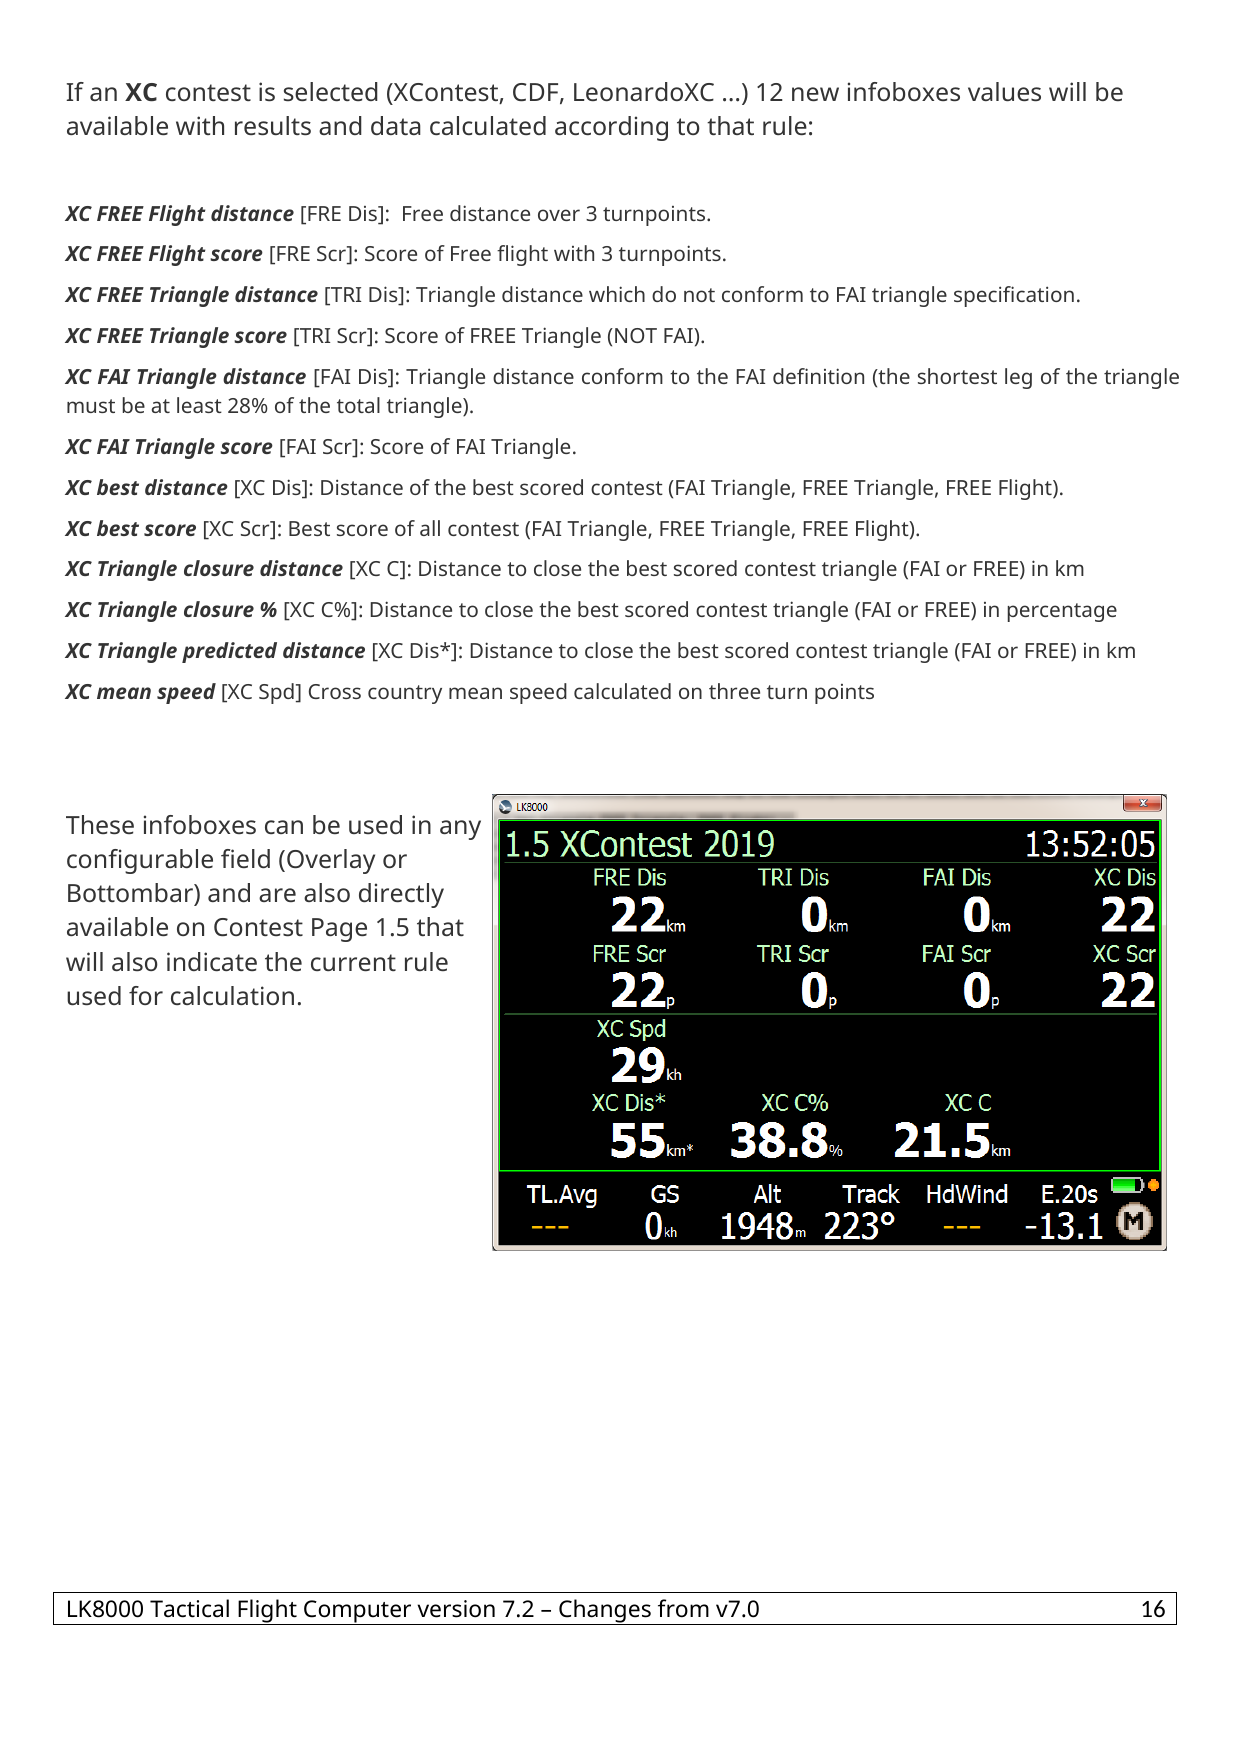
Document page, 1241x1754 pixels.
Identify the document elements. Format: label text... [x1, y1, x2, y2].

text XC FREE Flight distance [FRE Dis]: Free distance over 3 turnpoints. [66, 199, 1181, 227]
text XC FAI Triangle score [FAI Scr]: Score of FAI Triangle. [66, 432, 1181, 460]
text XC Triangle closure distance [XC C]: Distance to close the best scored contest triangle (FAI or FREE) in km [66, 554, 1181, 583]
text If an XC contest is selected (XContest, CDF, LeonardoXC …) 12 new infoboxes values will be available with results and data calculated according to that rule: [66, 75, 1181, 143]
text XC Triangle closure % [XC C%]: Distance to close the best scored contest triangle (FAI or FREE) in percentage [66, 596, 1181, 624]
text XC best score [XC Scr]: Best score of all contest (FAI Triangle, FREE Triangle, FREE Flight). [66, 514, 1181, 542]
text XC FREE Triangle distance [TRI Dis]: Triangle distance which do not conform to FAI triangle specification. [66, 281, 1181, 309]
text XC best distance [XC Dis]: Distance of the best scored contest (FAI Triangle, FREE Triangle, FREE Flight). [66, 473, 1181, 501]
text XC FREE Flight score [FRE Scr]: Score of Free flight with 3 turnpoints. [66, 239, 1181, 268]
text XC Triangle predicted distance [XC Dis*]: Distance to close the best scored contest triangle (FAI or FREE) in km [66, 636, 1181, 665]
picture [492, 794, 1167, 1251]
text XC FAI Triangle distance [FAI Dis]: Triangle distance conform to the FAI definition (the shortest leg of the triangle must be at least 28% of the total triangle). [66, 362, 1181, 419]
text XC mean speed [XC Spd] Cross country mean speed calculated on three turn points [66, 677, 1181, 706]
text XC FREE Triangle score [TRI Scr]: Score of FREE Triangle (NOT FAI). [66, 321, 1181, 350]
text These infoboxes can be used in any configurable field (Overlay or Bottombar) and are also directly available on Contest Page 1.5 that will also indicate the current rule used for calculation. [66, 808, 492, 1012]
